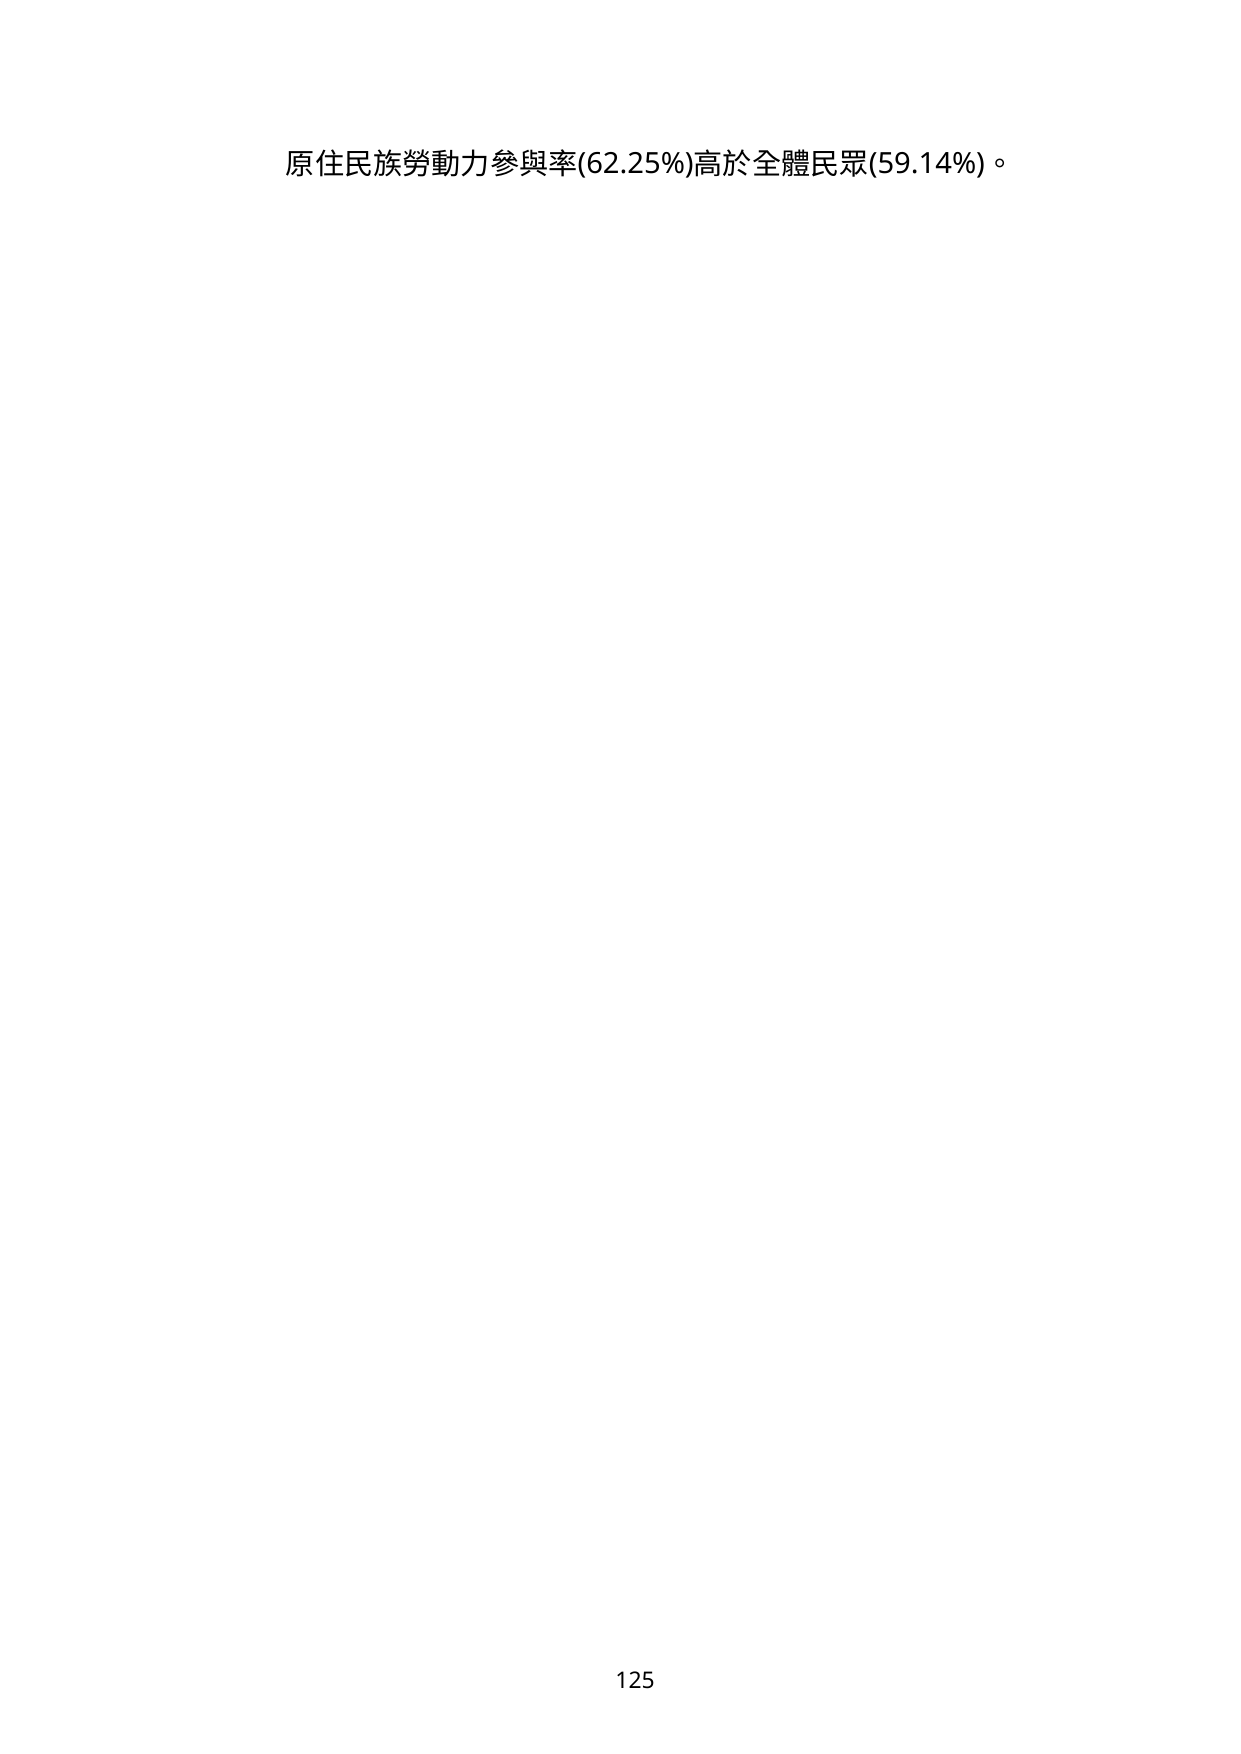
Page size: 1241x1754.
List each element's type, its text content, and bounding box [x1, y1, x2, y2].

text 原住民族勞動力參與率(62.25%)高於全體民眾(59.14%)。 [227, 118, 1092, 193]
